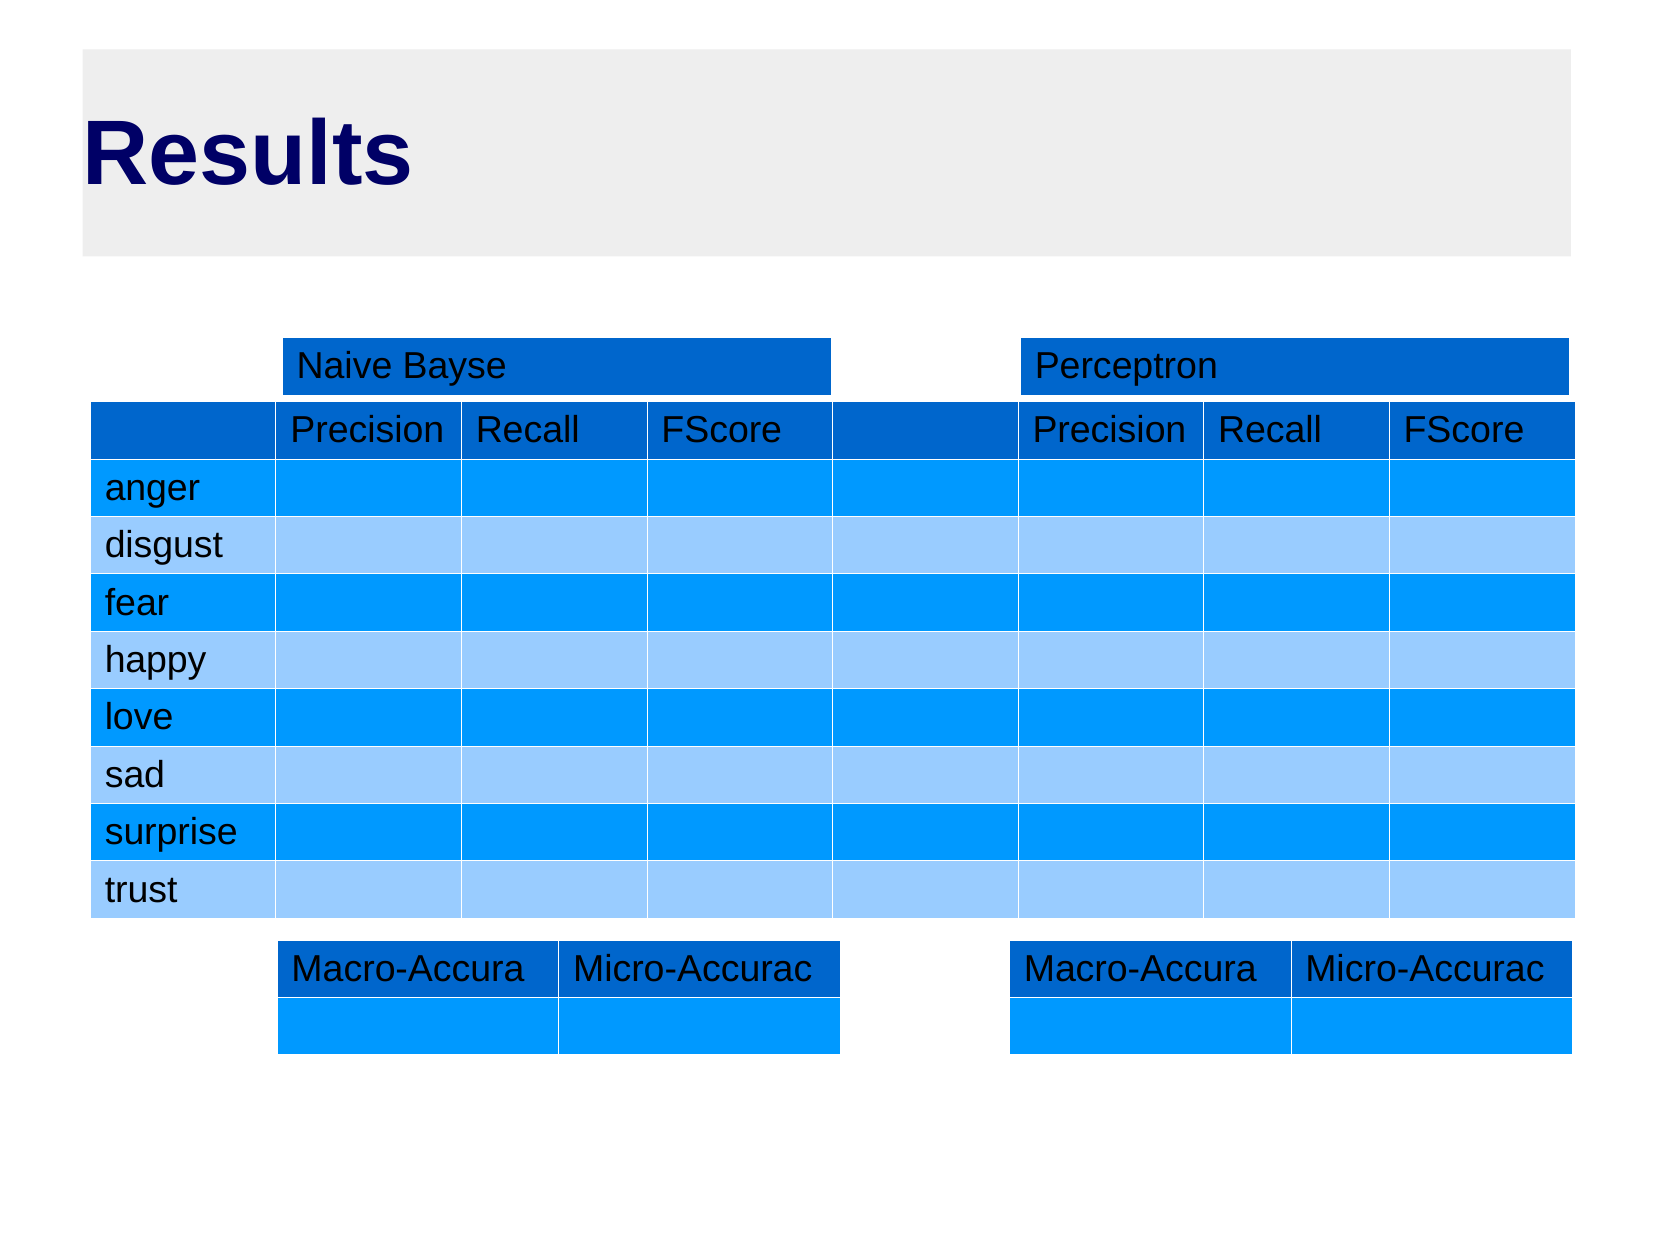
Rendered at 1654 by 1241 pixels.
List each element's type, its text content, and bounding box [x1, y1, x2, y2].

table_cell trust [91, 861, 275, 918]
table_cell [1204, 861, 1389, 918]
table_cell [462, 861, 647, 918]
table_cell [462, 460, 647, 516]
table_cell happy [91, 632, 275, 688]
table_cell fear [91, 574, 275, 631]
table_cell surprise [91, 804, 275, 860]
table_cell [1019, 861, 1203, 918]
table_header Micro-Accurac [559, 941, 840, 997]
table_cell [276, 747, 461, 803]
table_cell [648, 632, 832, 688]
table_cell [462, 632, 647, 688]
table_cell [1204, 747, 1389, 803]
table_cell [1390, 689, 1575, 746]
table_header Precision [1019, 402, 1203, 459]
table_cell [648, 460, 832, 516]
title Results [82, 49, 1571, 257]
table_header Recall [1204, 402, 1389, 459]
table_cell anger [91, 460, 275, 516]
table_cell [1204, 574, 1389, 631]
table_header FScore [648, 402, 832, 459]
table_cell [1204, 632, 1389, 688]
table_cell [833, 689, 1018, 746]
table_cell [1019, 460, 1203, 516]
table_header Recall [462, 402, 647, 459]
table_cell [276, 861, 461, 918]
table_cell [462, 747, 647, 803]
table_cell [462, 574, 647, 631]
table_cell [1019, 632, 1203, 688]
table_cell [1390, 574, 1575, 631]
table_cell [462, 517, 647, 573]
table_cell [1010, 998, 1291, 1054]
table_cell [1390, 804, 1575, 860]
table_header FScore [1390, 402, 1575, 459]
table_cell [648, 747, 832, 803]
table_cell [1204, 804, 1389, 860]
table_cell [1390, 632, 1575, 688]
table_cell [1019, 689, 1203, 746]
table_cell [278, 998, 558, 1054]
table_cell [1390, 460, 1575, 516]
table_cell [833, 804, 1018, 860]
table_header Micro-Accurac [1292, 941, 1572, 997]
table_cell love [91, 689, 275, 746]
table_header Perceptron [1021, 338, 1569, 395]
table_cell [648, 574, 832, 631]
table_cell [276, 460, 461, 516]
table_header Precision [276, 402, 461, 459]
table_header Macro-Accura [1010, 941, 1291, 997]
table_cell [648, 517, 832, 573]
table_cell [276, 574, 461, 631]
table_cell [276, 689, 461, 746]
table_cell [462, 689, 647, 746]
table_header Naive Bayse [283, 338, 831, 395]
table_header [91, 402, 275, 459]
table_cell [1390, 747, 1575, 803]
table_cell [648, 689, 832, 746]
table_cell [833, 574, 1018, 631]
table_cell [1204, 460, 1389, 516]
table_cell [276, 632, 461, 688]
table_header Macro-Accura [278, 941, 558, 997]
table_cell [462, 804, 647, 860]
table_cell sad [91, 747, 275, 803]
table_cell [833, 747, 1018, 803]
table_cell [1390, 517, 1575, 573]
table_cell [1019, 517, 1203, 573]
table_cell [276, 804, 461, 860]
table_cell [648, 861, 832, 918]
table_cell disgust [91, 517, 275, 573]
table_cell [1204, 517, 1389, 573]
table_cell [833, 460, 1018, 516]
table_cell [833, 632, 1018, 688]
table_cell [1204, 689, 1389, 746]
table_cell [1292, 998, 1572, 1054]
table_cell [276, 517, 461, 573]
table_cell [833, 517, 1018, 573]
table_cell [1019, 747, 1203, 803]
table_cell [833, 861, 1018, 918]
table_cell [1019, 574, 1203, 631]
table_cell [648, 804, 832, 860]
table_cell [559, 998, 840, 1054]
table_header [833, 402, 1018, 459]
table_cell [1019, 804, 1203, 860]
table_cell [1390, 861, 1575, 918]
